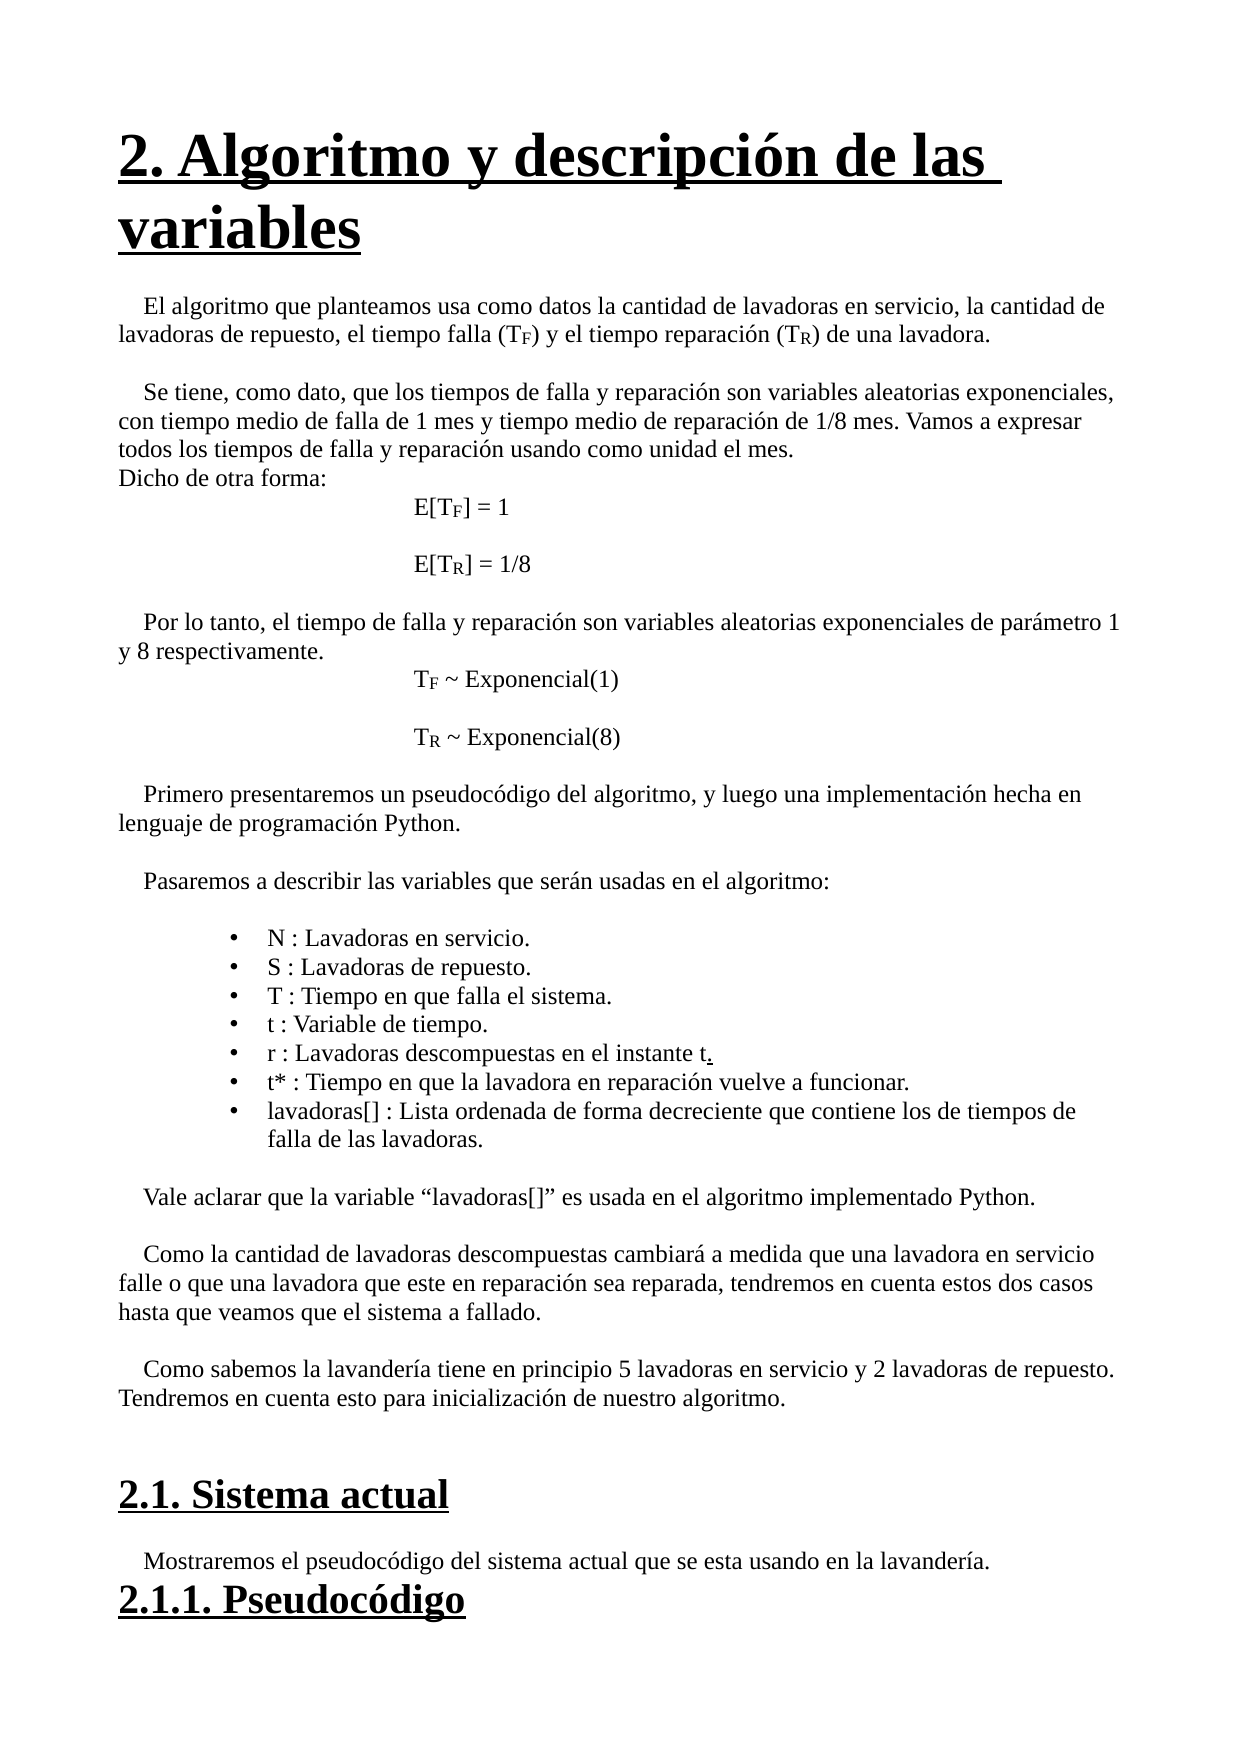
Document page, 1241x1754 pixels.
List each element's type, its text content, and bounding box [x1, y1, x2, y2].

text Como sabemos la lavandería tiene en principio 5 lavadoras en servicio y 2 lavadoras de repuesto. Tendremos en cuenta esto para inicialización de nuestro algoritmo. [118, 1354, 1122, 1412]
text 2. Algoritmo y descripción de las variables [118, 118, 1122, 262]
text TR ~ Exponencial(8) [118, 722, 1122, 751]
list lavadoras[] : Lista ordenada de forma decreciente que contiene los de tiempos de falla de las lavadoras. [229, 1096, 1122, 1153]
list r : Lavadoras descompuestas en el instante t. [229, 1038, 1122, 1067]
text Primero presentaremos un pseudocódigo del algoritmo, y luego una implementación hecha en lenguaje de programación Python. [118, 779, 1122, 837]
text E[TF] = 1 [118, 492, 1122, 521]
list N : Lavadoras en servicio. [229, 923, 1122, 952]
text Mostraremos el pseudocódigo del sistema actual que se esta usando en la lavandería. [118, 1546, 1122, 1575]
text El algoritmo que planteamos usa como datos la cantidad de lavadoras en servicio, la cantidad de lavadoras de repuesto, el tiempo falla (TF) y el tiempo reparación (TR) de una lavadora. [118, 291, 1122, 348]
text Dicho de otra forma: [118, 463, 1122, 492]
text Por lo tanto, el tiempo de falla y reparación son variables aleatorias exponenciales de parámetro 1 y 8 respectivamente. [118, 607, 1122, 664]
list t : Variable de tiempo. [229, 1009, 1122, 1038]
text Como la cantidad de lavadoras descompuestas cambiará a medida que una lavadora en servicio falle o que una lavadora que este en reparación sea reparada, tendremos en cuenta estos dos casos hasta que veamos que el sistema a fallado. [118, 1239, 1122, 1326]
text Se tiene, como dato, que los tiempos de falla y reparación son variables aleatorias exponenciales, [118, 377, 1122, 406]
text Pasaremos a describir las variables que serán usadas en el algoritmo: [118, 866, 1122, 894]
list t* : Tiempo en que la lavadora en reparación vuelve a funcionar. [229, 1067, 1122, 1096]
text Vale aclarar que la variable “lavadoras[]” es usada en el algoritmo implementado Python. [118, 1182, 1122, 1211]
list T : Tiempo en que falla el sistema. [229, 981, 1122, 1009]
text TF ~ Exponencial(1) [118, 664, 1122, 693]
text 2.1. Sistema actual [118, 1469, 1122, 1517]
list S : Lavadoras de repuesto. [229, 952, 1122, 981]
text con tiempo medio de falla de 1 mes y tiempo medio de reparación de 1/8 mes. Vamos a expresar todos los tiempos de falla y reparación usando como unidad el mes. [118, 406, 1122, 463]
text 2.1.1. Pseudocódigo [118, 1575, 1122, 1623]
text E[TR] = 1/8 [118, 549, 1122, 578]
